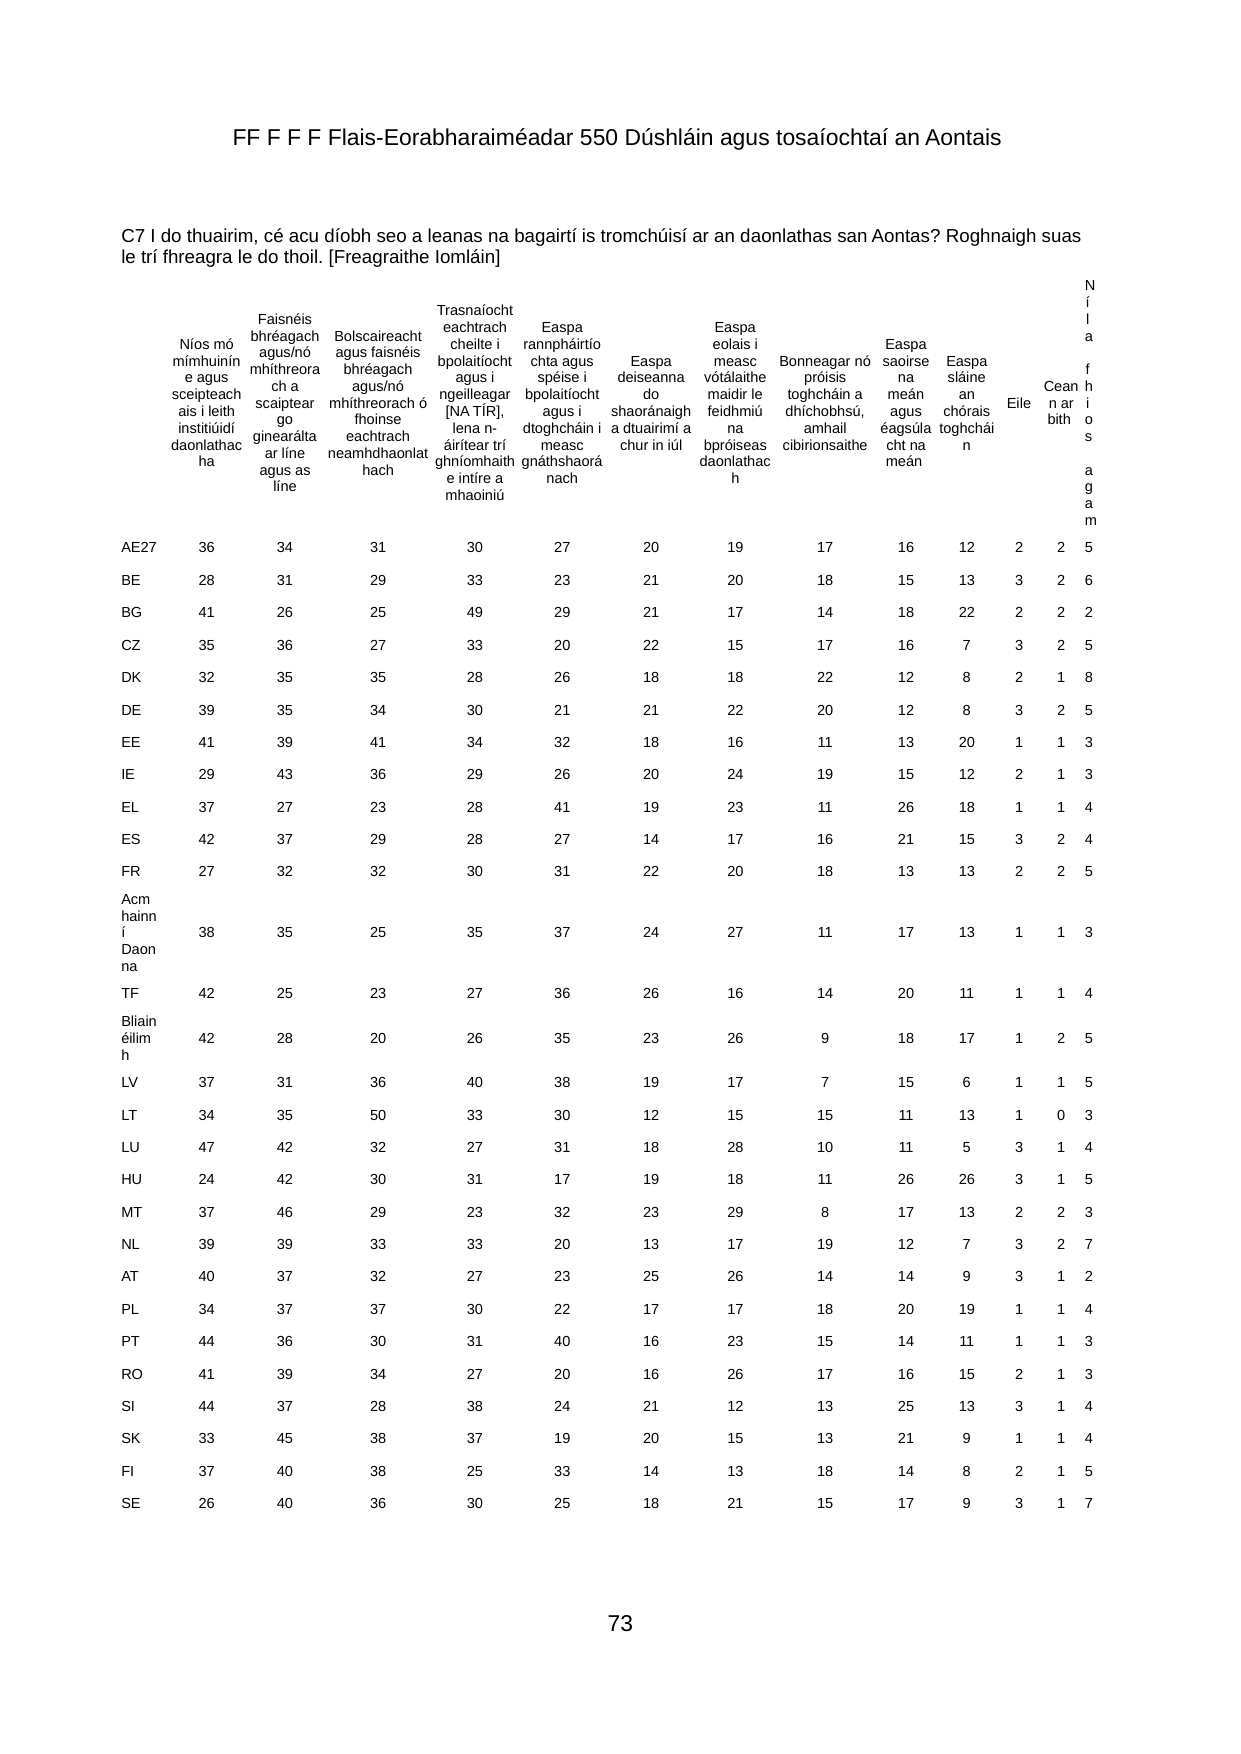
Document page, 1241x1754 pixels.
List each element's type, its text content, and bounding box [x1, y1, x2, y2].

table_cell 35 [245, 693, 324, 726]
table_cell 29 [518, 596, 606, 628]
table_cell 40 [245, 1455, 324, 1487]
table_cell 32 [324, 1260, 431, 1293]
table_cell 27 [431, 1260, 518, 1293]
table_cell 33 [431, 1228, 518, 1260]
table_cell [998, 1520, 1040, 1552]
table_cell 19 [936, 1293, 997, 1325]
table_cell FR [118, 855, 161, 888]
table_cell 21 [876, 1422, 936, 1455]
table_cell [161, 1098, 167, 1131]
table_cell 42 [168, 978, 245, 1010]
table_cell 41 [168, 726, 245, 758]
table_cell 20 [518, 1358, 606, 1390]
table_cell 18 [774, 1455, 876, 1487]
table_cell 7 [1082, 1487, 1093, 1519]
table_cell 19 [606, 1066, 696, 1098]
table_cell AE27 [118, 531, 161, 564]
table_cell 1 [1040, 1293, 1082, 1325]
table_cell 29 [696, 1196, 774, 1228]
table_cell 15 [876, 564, 936, 596]
table_cell 11 [876, 1131, 936, 1163]
table_cell 1 [1040, 758, 1082, 791]
table_cell 40 [245, 1487, 324, 1519]
table_cell 15 [774, 1487, 876, 1519]
table_cell 15 [876, 1066, 936, 1098]
table_cell 35 [324, 661, 431, 693]
table_cell 34 [245, 531, 324, 564]
table_cell 36 [324, 1487, 431, 1519]
table_cell 4 [1082, 1422, 1093, 1455]
table_cell 8 [936, 693, 997, 726]
table_cell 2 [1040, 564, 1082, 596]
table_cell 32 [245, 855, 324, 888]
table_cell 36 [245, 629, 324, 661]
table_cell [161, 1520, 167, 1552]
table_cell 15 [696, 629, 774, 661]
table_cell 32 [518, 1196, 606, 1228]
table_cell 22 [518, 1293, 606, 1325]
table_cell 13 [774, 1422, 876, 1455]
table_cell 34 [431, 726, 518, 758]
table_cell 26 [696, 1358, 774, 1390]
table_cell 15 [774, 1325, 876, 1357]
table_cell 25 [324, 888, 431, 977]
table_cell [161, 1325, 167, 1357]
table_cell [161, 855, 167, 888]
table_cell 3 [1082, 1098, 1093, 1131]
table_cell 28 [431, 661, 518, 693]
table_cell 17 [774, 629, 876, 661]
table_cell 2 [1040, 629, 1082, 661]
table_cell [161, 726, 167, 758]
table_cell [518, 1520, 606, 1552]
table_cell 18 [876, 596, 936, 628]
table_cell 8 [1082, 661, 1093, 693]
table_cell 7 [1082, 1228, 1093, 1260]
table_cell 26 [431, 1010, 518, 1066]
table_cell [161, 274, 167, 531]
table_cell Easpa sláine an chórais toghcháin [936, 274, 997, 531]
table_cell 37 [431, 1422, 518, 1455]
table_cell 12 [696, 1390, 774, 1422]
table_cell SK [118, 1422, 161, 1455]
table_cell 2 [998, 596, 1040, 628]
table_cell 13 [936, 1098, 997, 1131]
table_cell 26 [518, 758, 606, 791]
table_cell Bliain éilimh [118, 1010, 161, 1066]
table_cell 17 [876, 1196, 936, 1228]
table_cell 18 [936, 791, 997, 823]
table_cell 23 [696, 791, 774, 823]
table_cell 49 [431, 596, 518, 628]
table_cell 19 [518, 1422, 606, 1455]
table_cell [161, 791, 167, 823]
table_cell 21 [606, 693, 696, 726]
table_cell 3 [998, 823, 1040, 855]
table_cell 30 [431, 855, 518, 888]
table_cell 2 [998, 1196, 1040, 1228]
table_cell 45 [245, 1422, 324, 1455]
table_cell 23 [606, 1010, 696, 1066]
table_cell 25 [876, 1390, 936, 1422]
table_cell 1 [998, 1325, 1040, 1357]
table_cell 35 [245, 1098, 324, 1131]
table_cell 11 [774, 726, 876, 758]
table_cell 22 [936, 596, 997, 628]
table_cell 14 [606, 823, 696, 855]
table_cell 30 [431, 531, 518, 564]
table_cell MT [118, 1196, 161, 1228]
table_cell 37 [245, 1260, 324, 1293]
table_cell 1 [1040, 1131, 1082, 1163]
table_cell BE [118, 564, 161, 596]
table_cell 3 [998, 1228, 1040, 1260]
table_cell 13 [876, 726, 936, 758]
table_cell Bonneagar nó próisis toghcháin a dhíchobhsú, amhail cibirionsaithe [774, 274, 876, 531]
table_cell 1 [998, 1422, 1040, 1455]
table_cell Trasnaíocht eachtrach cheilte i bpolaitíocht agus i ngeilleagar [NA TÍR], lena n-áirítear trí ghníomhaithe intíre a mhaoiniú [431, 274, 518, 531]
table_cell 17 [876, 1487, 936, 1519]
table_cell 1 [1040, 1163, 1082, 1196]
table_cell 27 [431, 1358, 518, 1390]
table_cell Easpa saoirse na meán agus éagsúlacht na meán [876, 274, 936, 531]
table_cell 1 [1040, 1325, 1082, 1357]
table_cell [1040, 1520, 1082, 1552]
table_cell [161, 629, 167, 661]
table_cell 31 [431, 1325, 518, 1357]
table_cell 3 [1082, 758, 1093, 791]
table_cell 27 [518, 823, 606, 855]
table_cell 19 [696, 531, 774, 564]
table_cell IE [118, 758, 161, 791]
table_cell [118, 1520, 161, 1552]
table_cell 3 [1082, 726, 1093, 758]
table_cell 3 [998, 1487, 1040, 1519]
table_cell 18 [606, 1487, 696, 1519]
table_cell 31 [245, 1066, 324, 1098]
table_cell 28 [324, 1390, 431, 1422]
table_cell 23 [606, 1196, 696, 1228]
table_cell 27 [324, 629, 431, 661]
table_cell [161, 1010, 167, 1066]
table_cell 12 [876, 693, 936, 726]
table_cell EL [118, 791, 161, 823]
table_cell 22 [606, 855, 696, 888]
table_cell 27 [431, 978, 518, 1010]
table_cell 25 [518, 1487, 606, 1519]
table_cell 2 [998, 1455, 1040, 1487]
table_cell 37 [245, 1293, 324, 1325]
table_cell 1 [1040, 1455, 1082, 1487]
table_cell 37 [168, 1066, 245, 1098]
table_cell 33 [431, 1098, 518, 1131]
table_cell 4 [1082, 1293, 1093, 1325]
table_cell 20 [324, 1010, 431, 1066]
table_cell 3 [998, 564, 1040, 596]
table_cell [118, 274, 161, 531]
table_cell [161, 1390, 167, 1422]
table_cell 27 [245, 791, 324, 823]
table_cell 29 [324, 823, 431, 855]
table_cell 26 [168, 1487, 245, 1519]
table_cell 10 [774, 1131, 876, 1163]
table_cell 15 [696, 1422, 774, 1455]
table_cell 16 [696, 726, 774, 758]
table_cell 19 [774, 758, 876, 791]
table_cell [161, 661, 167, 693]
table_cell 8 [774, 1196, 876, 1228]
table_cell 37 [168, 1196, 245, 1228]
table_cell 39 [245, 726, 324, 758]
table_cell 5 [1082, 629, 1093, 661]
table_cell 13 [936, 1196, 997, 1228]
table_cell 18 [606, 1131, 696, 1163]
table_cell 36 [324, 1066, 431, 1098]
table_cell 1 [998, 1098, 1040, 1131]
table_cell 17 [696, 596, 774, 628]
table_cell 28 [431, 791, 518, 823]
table_cell [1082, 1520, 1093, 1552]
table_cell 5 [1082, 1455, 1093, 1487]
table_cell 17 [518, 1163, 606, 1196]
table_cell 1 [1040, 978, 1082, 1010]
table_cell 4 [1082, 823, 1093, 855]
table_cell 25 [431, 1455, 518, 1487]
table_cell 1 [1040, 661, 1082, 693]
table_cell 14 [876, 1455, 936, 1487]
table_cell 2 [1082, 596, 1093, 628]
table_cell 20 [606, 531, 696, 564]
table_cell 2 [1040, 693, 1082, 726]
table_cell 16 [606, 1358, 696, 1390]
table_cell 21 [876, 823, 936, 855]
table_cell 1 [998, 888, 1040, 977]
table_cell 20 [696, 855, 774, 888]
table_cell 11 [876, 1098, 936, 1131]
table_cell 13 [936, 1390, 997, 1422]
table_cell 37 [245, 1390, 324, 1422]
table_cell 1 [998, 1010, 1040, 1066]
table_cell 1 [1040, 888, 1082, 977]
table_cell 12 [606, 1098, 696, 1131]
table_cell 26 [518, 661, 606, 693]
table_cell 41 [518, 791, 606, 823]
table_cell [161, 596, 167, 628]
table_cell 16 [696, 978, 774, 1010]
table_cell [324, 1520, 431, 1552]
table_cell 12 [876, 1228, 936, 1260]
table_cell 20 [606, 1422, 696, 1455]
table_cell SE [118, 1487, 161, 1519]
table_cell LV [118, 1066, 161, 1098]
table_cell 19 [606, 1163, 696, 1196]
table_cell Níos mó mímhuiníne agus sceipteachais i leith institiúidí daonlathacha [168, 274, 245, 531]
table_cell 46 [245, 1196, 324, 1228]
table_cell 26 [696, 1260, 774, 1293]
table_cell 34 [168, 1293, 245, 1325]
table_cell 17 [606, 1293, 696, 1325]
table_cell 26 [606, 978, 696, 1010]
table_cell 16 [774, 823, 876, 855]
table_cell 1 [998, 1066, 1040, 1098]
table_cell 2 [1040, 823, 1082, 855]
table_cell DK [118, 661, 161, 693]
table_cell 1 [998, 791, 1040, 823]
table_cell 7 [936, 629, 997, 661]
table_cell [161, 823, 167, 855]
table_cell 20 [876, 1293, 936, 1325]
table_cell 1 [1040, 1422, 1082, 1455]
table_cell 2 [1040, 1010, 1082, 1066]
table_cell 25 [606, 1260, 696, 1293]
table_cell [161, 1487, 167, 1519]
table_cell 30 [324, 1163, 431, 1196]
table_cell 37 [324, 1293, 431, 1325]
table_cell 14 [606, 1455, 696, 1487]
table_cell 17 [696, 823, 774, 855]
table_cell 2 [1040, 531, 1082, 564]
table_cell 44 [168, 1325, 245, 1357]
table_cell 42 [168, 1010, 245, 1066]
table_cell 1 [998, 726, 1040, 758]
table_cell 4 [1082, 1390, 1093, 1422]
table_cell Eile [998, 274, 1040, 531]
table_cell [774, 1520, 876, 1552]
table_cell 37 [168, 1455, 245, 1487]
table_cell 5 [1082, 855, 1093, 888]
table_cell NL [118, 1228, 161, 1260]
table_cell 20 [518, 629, 606, 661]
table_cell 33 [324, 1228, 431, 1260]
table_cell 17 [774, 531, 876, 564]
table_cell 35 [245, 661, 324, 693]
table_cell 11 [774, 1163, 876, 1196]
table_cell 21 [518, 693, 606, 726]
table_cell 41 [168, 596, 245, 628]
table_cell 18 [606, 661, 696, 693]
table_cell 3 [1082, 888, 1093, 977]
table_cell 13 [876, 855, 936, 888]
table_cell PL [118, 1293, 161, 1325]
table_cell 23 [696, 1325, 774, 1357]
table_cell 7 [936, 1228, 997, 1260]
table_cell 9 [936, 1260, 997, 1293]
table_cell [696, 1520, 774, 1552]
table_cell 8 [936, 661, 997, 693]
table_cell 20 [774, 693, 876, 726]
table_cell CZ [118, 629, 161, 661]
table_cell 33 [431, 564, 518, 596]
table_cell 13 [774, 1390, 876, 1422]
table_cell 12 [936, 531, 997, 564]
table_cell 31 [518, 855, 606, 888]
table_cell 33 [431, 629, 518, 661]
table_cell 7 [774, 1066, 876, 1098]
table_cell [161, 1422, 167, 1455]
table_cell 17 [774, 1358, 876, 1390]
table_cell 39 [245, 1228, 324, 1260]
table_cell 5 [1082, 531, 1093, 564]
table_cell 21 [606, 596, 696, 628]
table_cell 40 [431, 1066, 518, 1098]
table_cell 16 [876, 1358, 936, 1390]
table_cell 3 [998, 629, 1040, 661]
table_cell RO [118, 1358, 161, 1390]
table_cell 14 [774, 978, 876, 1010]
table_cell [161, 531, 167, 564]
table_cell 2 [998, 531, 1040, 564]
table_cell 13 [936, 855, 997, 888]
table_cell 17 [696, 1066, 774, 1098]
table_cell 3 [998, 1390, 1040, 1422]
table_cell FI [118, 1455, 161, 1487]
table_cell 2 [998, 855, 1040, 888]
table_cell 3 [1082, 1196, 1093, 1228]
table_cell 17 [876, 888, 936, 977]
table_cell 29 [431, 758, 518, 791]
table_cell 38 [431, 1390, 518, 1422]
table_cell DE [118, 693, 161, 726]
table_cell 27 [431, 1131, 518, 1163]
table_cell 16 [876, 531, 936, 564]
table_cell 29 [324, 1196, 431, 1228]
table_cell 29 [168, 758, 245, 791]
table_cell 35 [245, 888, 324, 977]
table_cell [161, 1228, 167, 1260]
table_cell 20 [876, 978, 936, 1010]
table_cell [168, 1520, 245, 1552]
table_cell 30 [518, 1098, 606, 1131]
table_cell 3 [1082, 1325, 1093, 1357]
table_cell 2 [998, 758, 1040, 791]
table_cell 37 [518, 888, 606, 977]
table_cell 18 [774, 1293, 876, 1325]
table_cell 2 [998, 661, 1040, 693]
table_cell 38 [324, 1422, 431, 1455]
table_cell 28 [245, 1010, 324, 1066]
table_cell 31 [245, 564, 324, 596]
table_cell 16 [606, 1325, 696, 1357]
table_cell 5 [1082, 1010, 1093, 1066]
table_cell 12 [876, 661, 936, 693]
table_cell 1 [1040, 1487, 1082, 1519]
table_cell [606, 1520, 696, 1552]
table_cell 20 [606, 758, 696, 791]
table_cell 1 [1040, 1390, 1082, 1422]
table_cell 1 [1040, 1260, 1082, 1293]
table_cell 20 [518, 1228, 606, 1260]
table_cell 41 [168, 1358, 245, 1390]
table_cell 1 [1040, 726, 1082, 758]
table_cell 26 [936, 1163, 997, 1196]
table_cell 1 [1040, 791, 1082, 823]
table_cell 23 [324, 791, 431, 823]
table_cell 9 [936, 1422, 997, 1455]
table_cell 47 [168, 1131, 245, 1163]
table_header C7 I do thuairim, cé acu díobh seo a leanas na bagairtí is tromchúisí ar an daonlathas san Aontas? Roghnaigh suas le trí fhreagra le do thoil. [Freagraithe Iomláin] [118, 218, 1093, 274]
table_cell 27 [518, 531, 606, 564]
table_cell 18 [774, 564, 876, 596]
table_cell SI [118, 1390, 161, 1422]
table_cell 13 [606, 1228, 696, 1260]
table_cell 22 [606, 629, 696, 661]
table_cell TF [118, 978, 161, 1010]
table_cell HU [118, 1163, 161, 1196]
table_cell 24 [606, 888, 696, 977]
table_cell 11 [936, 978, 997, 1010]
table_cell 24 [696, 758, 774, 791]
table_cell BG [118, 596, 161, 628]
table_cell Easpa rannpháirtíochta agus spéise i bpolaitíocht agus i dtoghcháin i measc gnáthshaoránach [518, 274, 606, 531]
table_cell 2 [1040, 1228, 1082, 1260]
table_cell 6 [936, 1066, 997, 1098]
table_cell 5 [1082, 1163, 1093, 1196]
table_cell EE [118, 726, 161, 758]
table_cell 28 [431, 823, 518, 855]
table_cell 35 [168, 629, 245, 661]
table_cell 35 [518, 1010, 606, 1066]
table_cell 9 [936, 1487, 997, 1519]
table_cell Easpa deiseanna do shaoránaigh a dtuairimí a chur in iúl [606, 274, 696, 531]
table_cell 12 [936, 758, 997, 791]
table_cell [161, 1196, 167, 1228]
table_cell 3 [998, 693, 1040, 726]
table_cell 26 [876, 791, 936, 823]
table_cell 20 [696, 564, 774, 596]
table_cell 32 [168, 661, 245, 693]
table_cell 36 [168, 531, 245, 564]
table_cell 23 [431, 1196, 518, 1228]
table_cell 9 [774, 1010, 876, 1066]
table_cell 31 [431, 1163, 518, 1196]
table_cell 21 [696, 1487, 774, 1519]
table_cell 26 [696, 1010, 774, 1066]
table_cell 2 [1040, 596, 1082, 628]
table_cell 2 [998, 1358, 1040, 1390]
table_cell 21 [606, 1390, 696, 1422]
table_cell 34 [168, 1098, 245, 1131]
table_cell 34 [324, 1358, 431, 1390]
table_cell 14 [876, 1325, 936, 1357]
table_cell 5 [936, 1131, 997, 1163]
table_cell 3 [998, 1131, 1040, 1163]
table_cell ES [118, 823, 161, 855]
table_cell [161, 1066, 167, 1098]
table_cell [161, 1293, 167, 1325]
table_cell 31 [324, 531, 431, 564]
table_cell 36 [324, 758, 431, 791]
table_cell 1 [998, 1293, 1040, 1325]
table_cell 15 [936, 1358, 997, 1390]
table_cell 32 [518, 726, 606, 758]
table_cell 38 [518, 1066, 606, 1098]
table_cell 39 [168, 693, 245, 726]
table_cell Bolscaireacht agus faisnéis bhréagach agus/nó mhíthreorach ó fhoinse eachtrach neamhdhaonlathach [324, 274, 431, 531]
table_cell 21 [606, 564, 696, 596]
table_cell 3 [998, 1260, 1040, 1293]
table_cell [161, 1260, 167, 1293]
table_cell 23 [518, 1260, 606, 1293]
table_cell 50 [324, 1098, 431, 1131]
table_cell 26 [245, 596, 324, 628]
table_cell 37 [245, 823, 324, 855]
table_cell Níl a fhios agam [1082, 274, 1093, 531]
table_cell Acmhainní Daonna [118, 888, 161, 977]
table_cell 3 [1082, 1358, 1093, 1390]
table_cell 17 [936, 1010, 997, 1066]
table_cell 16 [876, 629, 936, 661]
table_cell 1 [998, 978, 1040, 1010]
table_cell [161, 758, 167, 791]
table_cell 42 [245, 1131, 324, 1163]
table_cell 30 [431, 693, 518, 726]
table_cell [161, 1358, 167, 1390]
table_cell 14 [774, 1260, 876, 1293]
table_cell 39 [168, 1228, 245, 1260]
table_cell AT [118, 1260, 161, 1293]
table_cell [161, 693, 167, 726]
table_cell 4 [1082, 978, 1093, 1010]
table_cell 32 [324, 855, 431, 888]
table_cell [161, 1455, 167, 1487]
table_cell 5 [1082, 1066, 1093, 1098]
table_cell 0 [1040, 1098, 1082, 1131]
table_cell 18 [876, 1010, 936, 1066]
table_cell 19 [774, 1228, 876, 1260]
table_cell 31 [518, 1131, 606, 1163]
table_cell 20 [936, 726, 997, 758]
table_cell [936, 1520, 997, 1552]
table_cell 17 [696, 1228, 774, 1260]
table_cell 36 [245, 1325, 324, 1357]
table_cell 4 [1082, 791, 1093, 823]
table_cell 27 [696, 888, 774, 977]
table_cell 28 [168, 564, 245, 596]
table_cell 13 [696, 1455, 774, 1487]
table_cell 39 [245, 1358, 324, 1390]
table_cell 42 [168, 823, 245, 855]
table_cell [245, 1520, 324, 1552]
table_cell 24 [518, 1390, 606, 1422]
table_cell 43 [245, 758, 324, 791]
table_cell 18 [696, 661, 774, 693]
table_cell Easpa eolais i measc vótálaithe maidir le feidhmiú na bpróiseas daonlathach [696, 274, 774, 531]
table_cell 23 [518, 564, 606, 596]
table_cell PT [118, 1325, 161, 1357]
table_cell 15 [774, 1098, 876, 1131]
table_cell 11 [774, 791, 876, 823]
table_cell 25 [324, 596, 431, 628]
table_cell 40 [518, 1325, 606, 1357]
table_cell 36 [518, 978, 606, 1010]
table_cell 35 [431, 888, 518, 977]
table_cell 30 [431, 1293, 518, 1325]
table_cell 33 [168, 1422, 245, 1455]
table_cell 8 [936, 1455, 997, 1487]
table_cell [161, 1163, 167, 1196]
table_cell 33 [518, 1455, 606, 1487]
table_cell 41 [324, 726, 431, 758]
table_cell 42 [245, 1163, 324, 1196]
table_cell [876, 1520, 936, 1552]
table_cell 38 [324, 1455, 431, 1487]
table_cell LU [118, 1131, 161, 1163]
table_cell 13 [936, 888, 997, 977]
table_cell 17 [696, 1293, 774, 1325]
table_cell 1 [1040, 1066, 1082, 1098]
table_cell 18 [774, 855, 876, 888]
table_cell 14 [774, 596, 876, 628]
table_cell 18 [606, 726, 696, 758]
table_cell 13 [936, 564, 997, 596]
table_cell 5 [1082, 693, 1093, 726]
table_cell [161, 564, 167, 596]
table_cell 14 [876, 1260, 936, 1293]
table_cell Faisnéis bhréagach agus/nó mhíthreorach a scaiptear go ginearálta ar líne agus as líne [245, 274, 324, 531]
table_cell 26 [876, 1163, 936, 1196]
table_cell 18 [696, 1163, 774, 1196]
table_cell 34 [324, 693, 431, 726]
table_cell 2 [1040, 1196, 1082, 1228]
table_cell 37 [168, 791, 245, 823]
table_cell [161, 888, 167, 977]
table_cell 28 [696, 1131, 774, 1163]
table_cell [161, 978, 167, 1010]
table_cell 1 [1040, 1358, 1082, 1390]
table_cell 11 [936, 1325, 997, 1357]
table_cell 15 [876, 758, 936, 791]
table_cell Ceann ar bith [1040, 274, 1082, 531]
table_cell 22 [774, 661, 876, 693]
table_cell 25 [245, 978, 324, 1010]
table_cell 24 [168, 1163, 245, 1196]
table_cell LT [118, 1098, 161, 1131]
table_cell 29 [324, 564, 431, 596]
table_cell 40 [168, 1260, 245, 1293]
table_cell 6 [1082, 564, 1093, 596]
table_cell [431, 1520, 518, 1552]
table_cell 2 [1082, 1260, 1093, 1293]
table_cell [161, 1131, 167, 1163]
table_cell 27 [168, 855, 245, 888]
table_cell 23 [324, 978, 431, 1010]
table_cell 15 [936, 823, 997, 855]
table_cell 4 [1082, 1131, 1093, 1163]
table_cell 19 [606, 791, 696, 823]
table_cell 38 [168, 888, 245, 977]
table_cell 3 [998, 1163, 1040, 1196]
table_cell 15 [696, 1098, 774, 1131]
table_cell 30 [431, 1487, 518, 1519]
table_cell 22 [696, 693, 774, 726]
table_cell 32 [324, 1131, 431, 1163]
table_cell 30 [324, 1325, 431, 1357]
table_cell 44 [168, 1390, 245, 1422]
table_cell 11 [774, 888, 876, 977]
table_cell 2 [1040, 855, 1082, 888]
